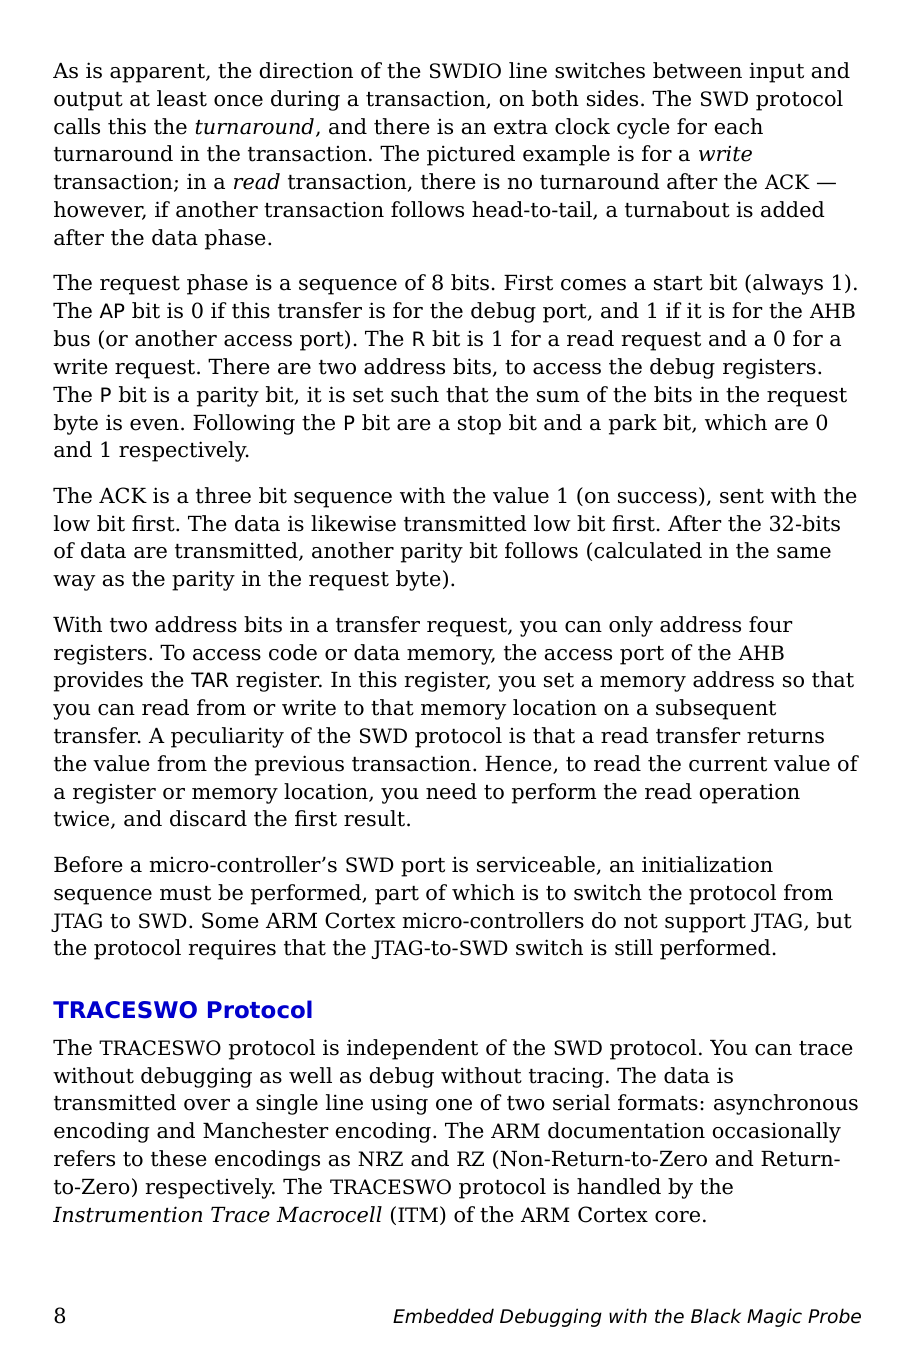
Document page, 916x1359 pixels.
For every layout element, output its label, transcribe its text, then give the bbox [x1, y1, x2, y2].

text The request phase is a sequence of 8 bits. First comes a start bit (always 1). The AP bit is 0 if this transfer is for the debug port, and 1 if it is for the AHB bus (or another access port). The R bit is 1 for a read request and a 0 for a write request. There are two address bits, to access the debug registers. The P bit is a parity bit, it is set such that the sum of the bits in the request byte is even. Following the P bit are a stop bit and a park bit, which are 0 and 1 respectively. [53, 271, 862, 463]
text As is apparent, the direction of the SWDIO line switches between input and output at least once during a transaction, on both sides. The SWD protocol calls this the turnaround, and there is an extra clock cycle for each turnaround in the transaction. The pictured example is for a write transaction; in a read transaction, there is no turnaround after the ACK — however, if another transaction follows head-to-tail, a turnabout is added after the data phase. [53, 59, 862, 250]
text The ACK is a three bit sequence with the value 1 (on success), sent with the low bit first. The data is likewise transmitted low bit first. After the 32-bits of data are transmitted, another parity bit follows (calculated in the same way as the parity in the request byte). [53, 484, 862, 592]
text The TRACESWO protocol is independent of the SWD protocol. You can trace without debugging as well as debug without tracing. The data is transmitted over a single line using one of two serial formats: asynchronous encoding and Manchester encoding. The ARM documentation occasionally refers to these encodings as NRZ and RZ (Non-Return-to-Zero and Return-to-Zero) respectively. The TRACESWO protocol is handled by the Instrumention Trace Macrocell (ITM) of the ARM Cortex core. [53, 1036, 862, 1227]
text With two address bits in a transfer request, you can only address four registers. To access code or data memory, the access port of the AHB provides the TAR register. In this register, you set a memory address so that you can read from or write to that memory location on a subsequent transfer. A peculiarity of the SWD protocol is that a read transfer returns the value from the previous transaction. Hence, to read the current value of a register or memory location, you need to perform the read operation twice, and discard the first result. [53, 613, 862, 832]
subtitle TRACESWO Protocol [53, 997, 862, 1023]
text Before a micro-controller’s SWD port is serviceable, an initialization sequence must be performed, part of which is to switch the protocol from JTAG to SWD. Some ARM Cortex micro-controllers do not support JTAG, but the protocol requires that the JTAG-to-SWD switch is still performed. [53, 853, 862, 961]
